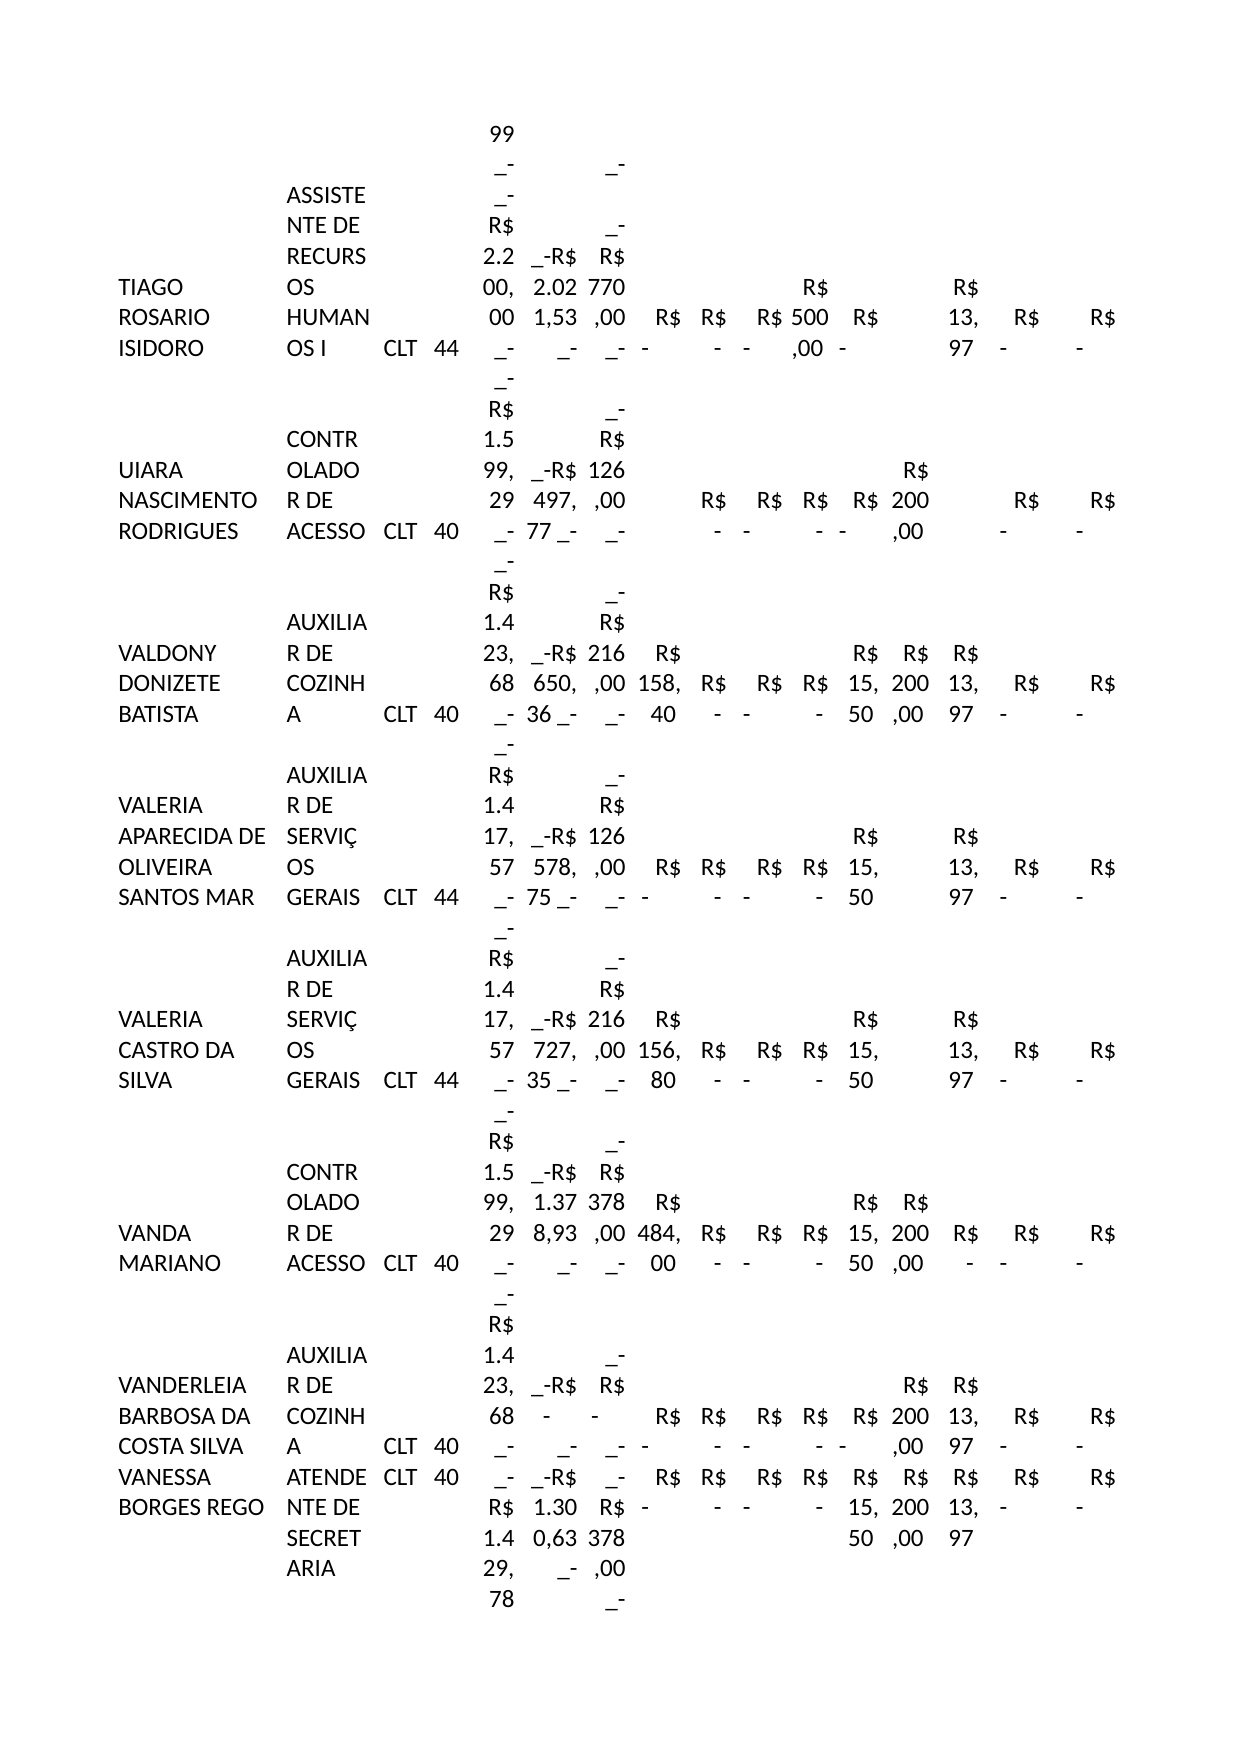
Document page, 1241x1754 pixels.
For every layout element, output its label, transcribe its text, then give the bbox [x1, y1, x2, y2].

table_cell _- [580, 118, 628, 179]
table_cell _-R$ 216,00 _- [580, 545, 628, 728]
table_cell ATENDENTE DE SECRETARIA [283, 1461, 376, 1614]
table_cell R$ - [1043, 545, 1119, 728]
table_cell R$ - [730, 912, 786, 1095]
table_cell _-R$ 650,36 _- [517, 545, 580, 728]
table_cell R$ - [982, 1278, 1043, 1461]
table_cell R$ - [1043, 729, 1119, 912]
table_cell R$ - [628, 1461, 684, 1614]
table_cell R$ - [684, 729, 730, 912]
table_cell R$ - [982, 729, 1043, 912]
table_cell R$ - [982, 362, 1043, 545]
table_cell R$ - [684, 912, 730, 1095]
table_cell _-R$ 1.417,57 _- [468, 912, 517, 1095]
table_cell UIARA NASCIMENTO RODRIGUES [115, 362, 283, 545]
table_cell _-R$ 1.378,93 _- [517, 1095, 580, 1278]
table_cell 99 _- [468, 118, 517, 179]
table_cell _-R$ 770,00 _- [580, 179, 628, 362]
table_cell R$ 13,97 [932, 545, 982, 728]
table_cell R$ 156,80 [628, 912, 684, 1095]
table_cell CLT [376, 1461, 424, 1614]
table_cell CONTROLADOR DE ACESSO [283, 1095, 376, 1278]
table_cell R$ - [730, 1278, 786, 1461]
table_cell _-R$ 378,00 _- [580, 1095, 628, 1278]
table_cell R$ 15,50 [832, 729, 882, 912]
table_cell R$ - [684, 1278, 730, 1461]
table_cell R$ - [982, 545, 1043, 728]
table_cell R$ 15,50 [832, 1095, 882, 1278]
table_cell R$ - [786, 912, 832, 1095]
table_cell R$ - [684, 1461, 730, 1614]
table_cell [425, 118, 467, 179]
table_cell _-R$ 578,75 _- [517, 729, 580, 912]
table_cell _-R$ - _- [580, 1278, 628, 1461]
table_cell [1043, 118, 1119, 179]
table_cell R$ - [730, 1461, 786, 1614]
table_cell 40 [425, 362, 467, 545]
table_cell R$ - [1043, 1095, 1119, 1278]
table_cell R$ 13,97 [932, 729, 982, 912]
table_cell [932, 118, 982, 179]
table_cell R$ - [786, 729, 832, 912]
table_cell R$ - [1043, 362, 1119, 545]
table_cell R$ - [982, 912, 1043, 1095]
table_cell R$ - [684, 1095, 730, 1278]
table_cell 44 [425, 729, 467, 912]
table_cell _-R$ 1.300,63 _- [517, 1461, 580, 1614]
table_cell R$ 15,50 [832, 545, 882, 728]
table_cell R$ - [684, 179, 730, 362]
table_cell 44 [425, 912, 467, 1095]
table_cell _-R$ 126,00 _- [580, 729, 628, 912]
table_cell 40 [425, 1095, 467, 1278]
table_cell R$ - [786, 1278, 832, 1461]
table_cell R$ - [1043, 179, 1119, 362]
table_cell R$ - [730, 729, 786, 912]
table_cell R$ 484,00 [628, 1095, 684, 1278]
table_cell R$ 200,00 [882, 1095, 932, 1278]
table_cell _-R$ 1.423,68 _- [468, 1278, 517, 1461]
table_cell 44 [425, 179, 467, 362]
table_cell _-R$ - _- [517, 1278, 580, 1461]
table_cell VANDA MARIANO [115, 1095, 283, 1278]
table_cell R$ - [786, 362, 832, 545]
table_cell AUXILIAR DE SERVIÇOS GERAIS [283, 912, 376, 1095]
table_cell [628, 362, 684, 545]
table_cell R$ 158,40 [628, 545, 684, 728]
table_cell CLT [376, 912, 424, 1095]
table_cell R$ 13,97 [932, 1461, 982, 1614]
table_cell R$ - [786, 1095, 832, 1278]
table_cell _-R$ 126,00 _- [580, 362, 628, 545]
table_cell R$ 15,50 [832, 912, 882, 1095]
table_cell R$ - [1043, 1461, 1119, 1614]
table_cell [832, 118, 882, 179]
table_cell R$ 13,97 [932, 912, 982, 1095]
table_cell [283, 118, 376, 179]
table_cell CLT [376, 179, 424, 362]
table_cell [684, 118, 730, 179]
table_cell AUXILIAR DE SERVIÇOS GERAIS [283, 729, 376, 912]
table_cell [882, 729, 932, 912]
table_cell R$ - [832, 179, 882, 362]
table_cell 40 [425, 1461, 467, 1614]
table_cell TIAGO ROSARIO ISIDORO [115, 179, 283, 362]
table_cell R$ 13,97 [932, 1278, 982, 1461]
table_cell R$ - [982, 1095, 1043, 1278]
table_cell _-R$ 727,35 _- [517, 912, 580, 1095]
table_cell _-R$ 216,00 _- [580, 912, 628, 1095]
table_cell R$ 200,00 [882, 1461, 932, 1614]
table_cell _-R$ 2.200,00 _- [468, 179, 517, 362]
table_cell [882, 179, 932, 362]
table_cell R$ - [932, 1095, 982, 1278]
table_cell CONTROLADOR DE ACESSO [283, 362, 376, 545]
table_cell R$ 200,00 [882, 362, 932, 545]
table_cell R$ - [628, 729, 684, 912]
table_cell [376, 118, 424, 179]
table_cell AUXILIAR DE COZINHA [283, 1278, 376, 1461]
table_cell [730, 118, 786, 179]
table_cell [882, 118, 932, 179]
table_cell CLT [376, 1278, 424, 1461]
table_cell R$ 15,50 [832, 1461, 882, 1614]
table_cell R$ 500,00 [786, 179, 832, 362]
table_cell R$ - [982, 179, 1043, 362]
table_cell R$ 13,97 [932, 179, 982, 362]
table_cell _-R$ 1.429,78 [468, 1461, 517, 1614]
table_cell R$ - [628, 179, 684, 362]
table_cell CLT [376, 729, 424, 912]
table_cell AUXILIAR DE COZINHA [283, 545, 376, 728]
table_cell R$ - [684, 362, 730, 545]
table_cell R$ - [730, 1095, 786, 1278]
table_cell R$ 200,00 [882, 545, 932, 728]
table_cell ASSISTENTE DE RECURSOS HUMANOS I [283, 179, 376, 362]
table_cell [115, 118, 283, 179]
table_cell VANESSA BORGES REGO [115, 1461, 283, 1614]
table_cell [932, 362, 982, 545]
table_cell R$ - [730, 545, 786, 728]
table_cell [517, 118, 580, 179]
table_cell R$ - [1043, 912, 1119, 1095]
table_cell R$ - [730, 362, 786, 545]
table_cell VALERIA CASTRO DA SILVA [115, 912, 283, 1095]
table_cell [786, 118, 832, 179]
table_cell [982, 118, 1043, 179]
table_cell R$ - [730, 179, 786, 362]
table_cell R$ - [832, 362, 882, 545]
table_cell CLT [376, 1095, 424, 1278]
table_cell _-R$ 1.599,29 _- [468, 362, 517, 545]
table_cell CLT [376, 362, 424, 545]
table_cell _-R$ 2.021,53 _- [517, 179, 580, 362]
table_cell R$ - [1043, 1278, 1119, 1461]
table_cell _-R$ 378,00 _- [580, 1461, 628, 1614]
table_cell _-R$ 1.417,57 _- [468, 729, 517, 912]
table_cell R$ 200,00 [882, 1278, 932, 1461]
table_cell VALDONY DONIZETE BATISTA [115, 545, 283, 728]
table_cell VANDERLEIA BARBOSA DA COSTA SILVA [115, 1278, 283, 1461]
table_cell R$ - [684, 545, 730, 728]
table_cell [628, 118, 684, 179]
table_cell CLT [376, 545, 424, 728]
table_cell _-R$ 1.423,68 _- [468, 545, 517, 728]
table_cell R$ - [628, 1278, 684, 1461]
table_cell VALERIA APARECIDA DE OLIVEIRA SANTOS MAR [115, 729, 283, 912]
table_cell 40 [425, 1278, 467, 1461]
table_cell R$ - [786, 545, 832, 728]
table_cell R$ - [982, 1461, 1043, 1614]
table_cell _-R$ 497,77 _- [517, 362, 580, 545]
table_cell _-R$ 1.599,29 _- [468, 1095, 517, 1278]
table_cell 40 [425, 545, 467, 728]
table_cell R$ - [786, 1461, 832, 1614]
table_cell R$ - [832, 1278, 882, 1461]
table_cell [882, 912, 932, 1095]
